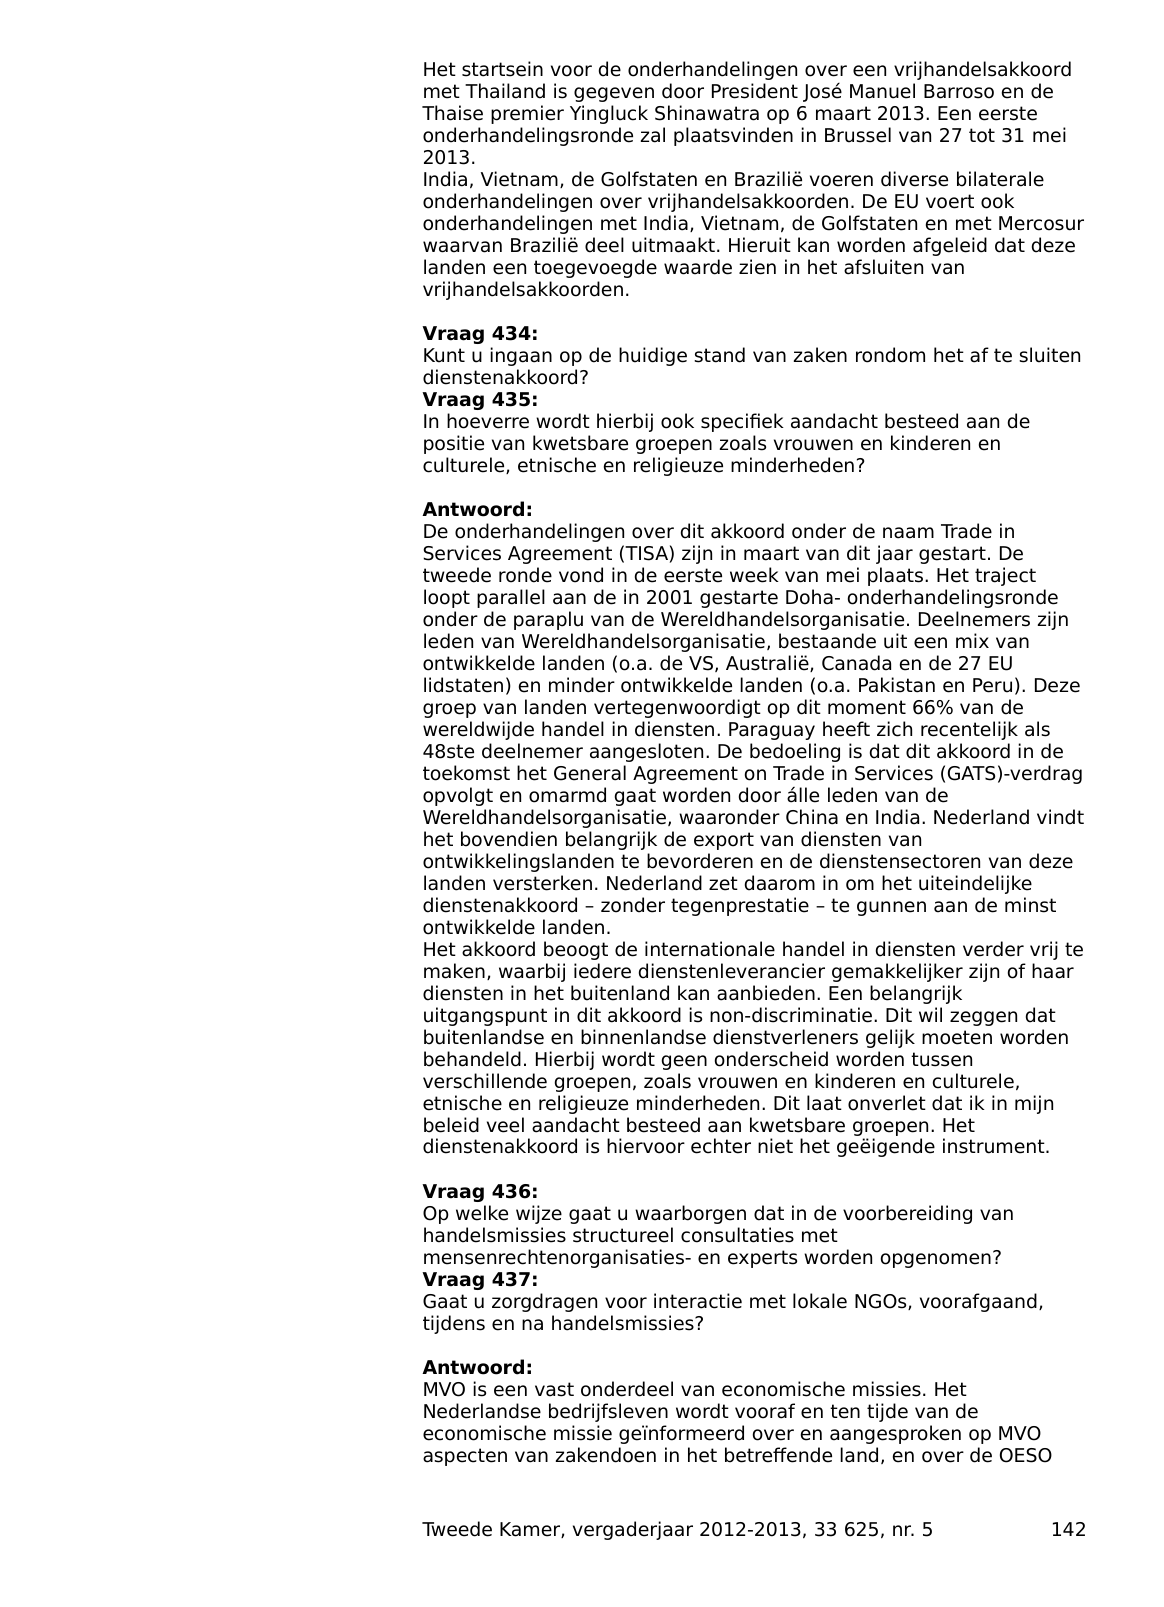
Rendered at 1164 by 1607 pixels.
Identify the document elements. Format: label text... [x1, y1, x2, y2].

text Gaat u zorgdragen voor interactie met lokale NGOs, voorafgaand, tijdens en na handelsmissies? [422, 1291, 1087, 1334]
text Op welke wijze gaat u waarborgen dat in de voorbereiding van handelsmissies structureel consultaties met mensenrechtenorganisaties- en experts worden opgenomen? [422, 1203, 1087, 1268]
text Vraag 436: [422, 1181, 1087, 1203]
text Het startsein voor de onderhandelingen over een vrijhandelsakkoord met Thailand is gegeven door President José Manuel Barroso en de Thaise premier Yingluck Shinawatra op 6 maart 2013. Een eerste onderhandelingsronde zal plaatsvinden in Brussel van 27 tot 31 mei 2013. [422, 59, 1087, 169]
text Vraag 435: [422, 389, 1087, 411]
text Vraag 437: [422, 1268, 1087, 1291]
text In hoeverre wordt hierbij ook specifiek aandacht besteed aan de positie van kwetsbare groepen zoals vrouwen en kinderen en culturele, etnische en religieuze minderheden? [422, 411, 1087, 477]
text India, Vietnam, de Golfstaten en Brazilië voeren diverse bilaterale onderhandelingen over vrijhandelsakkoorden. De EU voert ook onderhandelingen met India, Vietnam, de Golfstaten en met Mercosur waarvan Brazilië deel uitmaakt. Hieruit kan worden afgeleid dat deze landen een toegevoegde waarde zien in het afsluiten van vrijhandelsakkoorden. [422, 169, 1087, 301]
text MVO is een vast onderdeel van economische missies. Het Nederlandse bedrijfsleven wordt vooraf en ten tijde van de economische missie geïnformeerd over en aangesproken op MVO aspecten van zakendoen in het betreffende land, en over de OESO [422, 1379, 1087, 1467]
text Kunt u ingaan op de huidige stand van zaken rondom het af te sluiten dienstenakkoord? [422, 345, 1087, 389]
text De onderhandelingen over dit akkoord onder de naam Trade in Services Agreement (TISA) zijn in maart van dit jaar gestart. De tweede ronde vond in de eerste week van mei plaats. Het traject loopt parallel aan de in 2001 gestarte Doha- onderhandelingsronde onder de paraplu van de Wereldhandelsorganisatie. Deelnemers zijn leden van Wereldhandelsorganisatie, bestaande uit een mix van ontwikkelde landen (o.a. de VS, Australië, Canada en de 27 EU lidstaten) en minder ontwikkelde landen (o.a. Pakistan en Peru). Deze groep van landen vertegenwoordigt op dit moment 66% van de wereldwijde handel in diensten. Paraguay heeft zich recentelijk als 48ste deelnemer aangesloten. De bedoeling is dat dit akkoord in de toekomst het General Agreement on Trade in Services (GATS)-verdrag opvolgt en omarmd gaat worden door álle leden van de Wereldhandelsorganisatie, waaronder China en India. Nederland vindt het bovendien belangrijk de export van diensten van ontwikkelingslanden te bevorderen en de dienstensectoren van deze landen versterken. Nederland zet daarom in om het uiteindelijke dienstenakkoord – zonder tegenprestatie – te gunnen aan de minst ontwikkelde landen. [422, 521, 1087, 939]
text Antwoord: [422, 499, 1087, 521]
text Vraag 434: [422, 323, 1087, 345]
text Het akkoord beoogt de internationale handel in diensten verder vrij te maken, waarbij iedere dienstenleverancier gemakkelijker zijn of haar diensten in het buitenland kan aanbieden. Een belangrijk uitgangspunt in dit akkoord is non-discriminatie. Dit wil zeggen dat buitenlandse en binnenlandse dienstverleners gelijk moeten worden behandeld. Hierbij wordt geen onderscheid worden tussen verschillende groepen, zoals vrouwen en kinderen en culturele, etnische en religieuze minderheden. Dit laat onverlet dat ik in mijn beleid veel aandacht besteed aan kwetsbare groepen. Het dienstenakkoord is hiervoor echter niet het geëigende instrument. [422, 939, 1087, 1158]
text Antwoord: [422, 1357, 1087, 1379]
